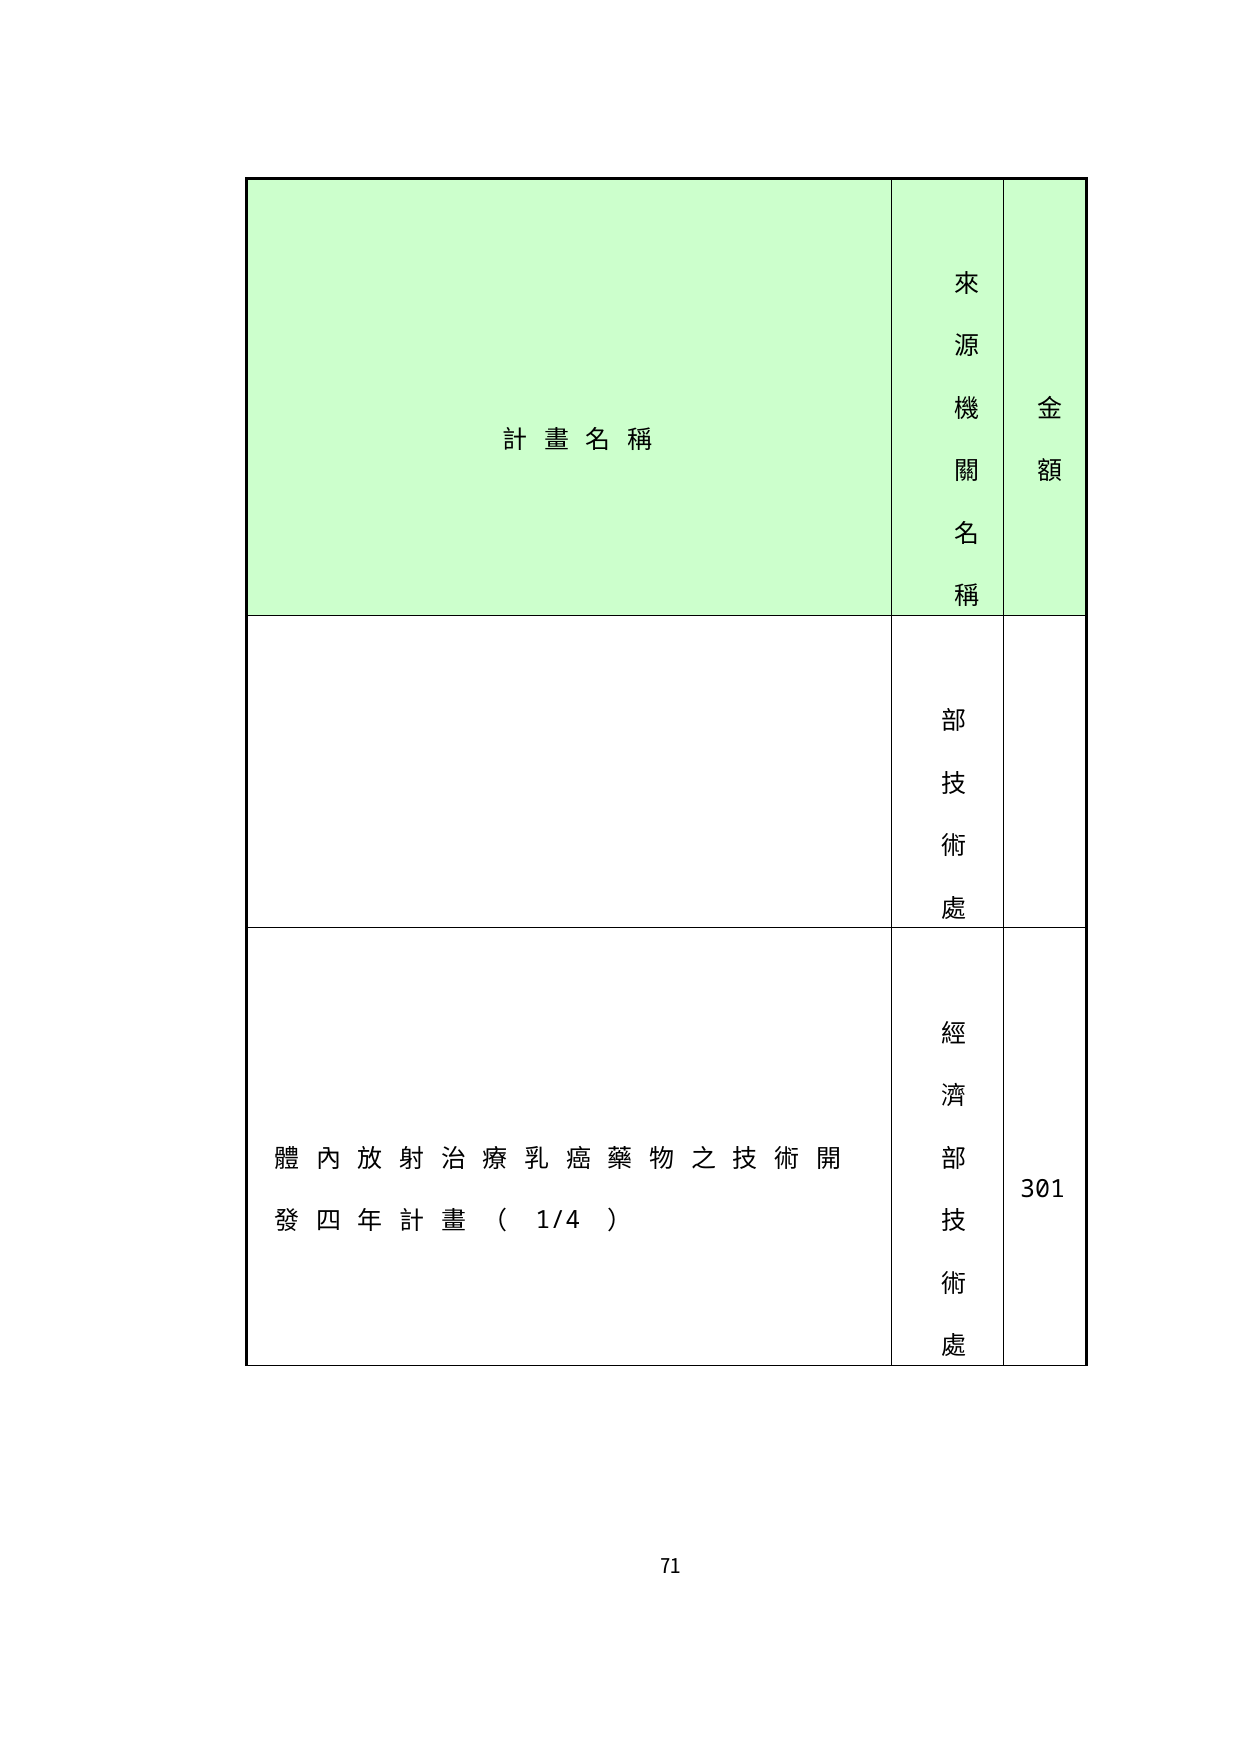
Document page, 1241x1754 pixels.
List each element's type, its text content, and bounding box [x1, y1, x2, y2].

table_cell 體內放射治療乳癌藥物之技術開發四年計畫（1/4） [248, 928, 891, 1365]
table_cell 經濟部 技術處 [892, 928, 1003, 1365]
table_cell 301 [1004, 928, 1085, 1365]
table_cell [1004, 616, 1085, 927]
table_cell [248, 616, 891, 927]
table_cell 部 技術處 [892, 616, 1003, 927]
table_header 計畫名稱 [248, 180, 891, 615]
table_header 金額 [1004, 180, 1085, 615]
table_header 來源機關名稱 [892, 180, 1003, 615]
